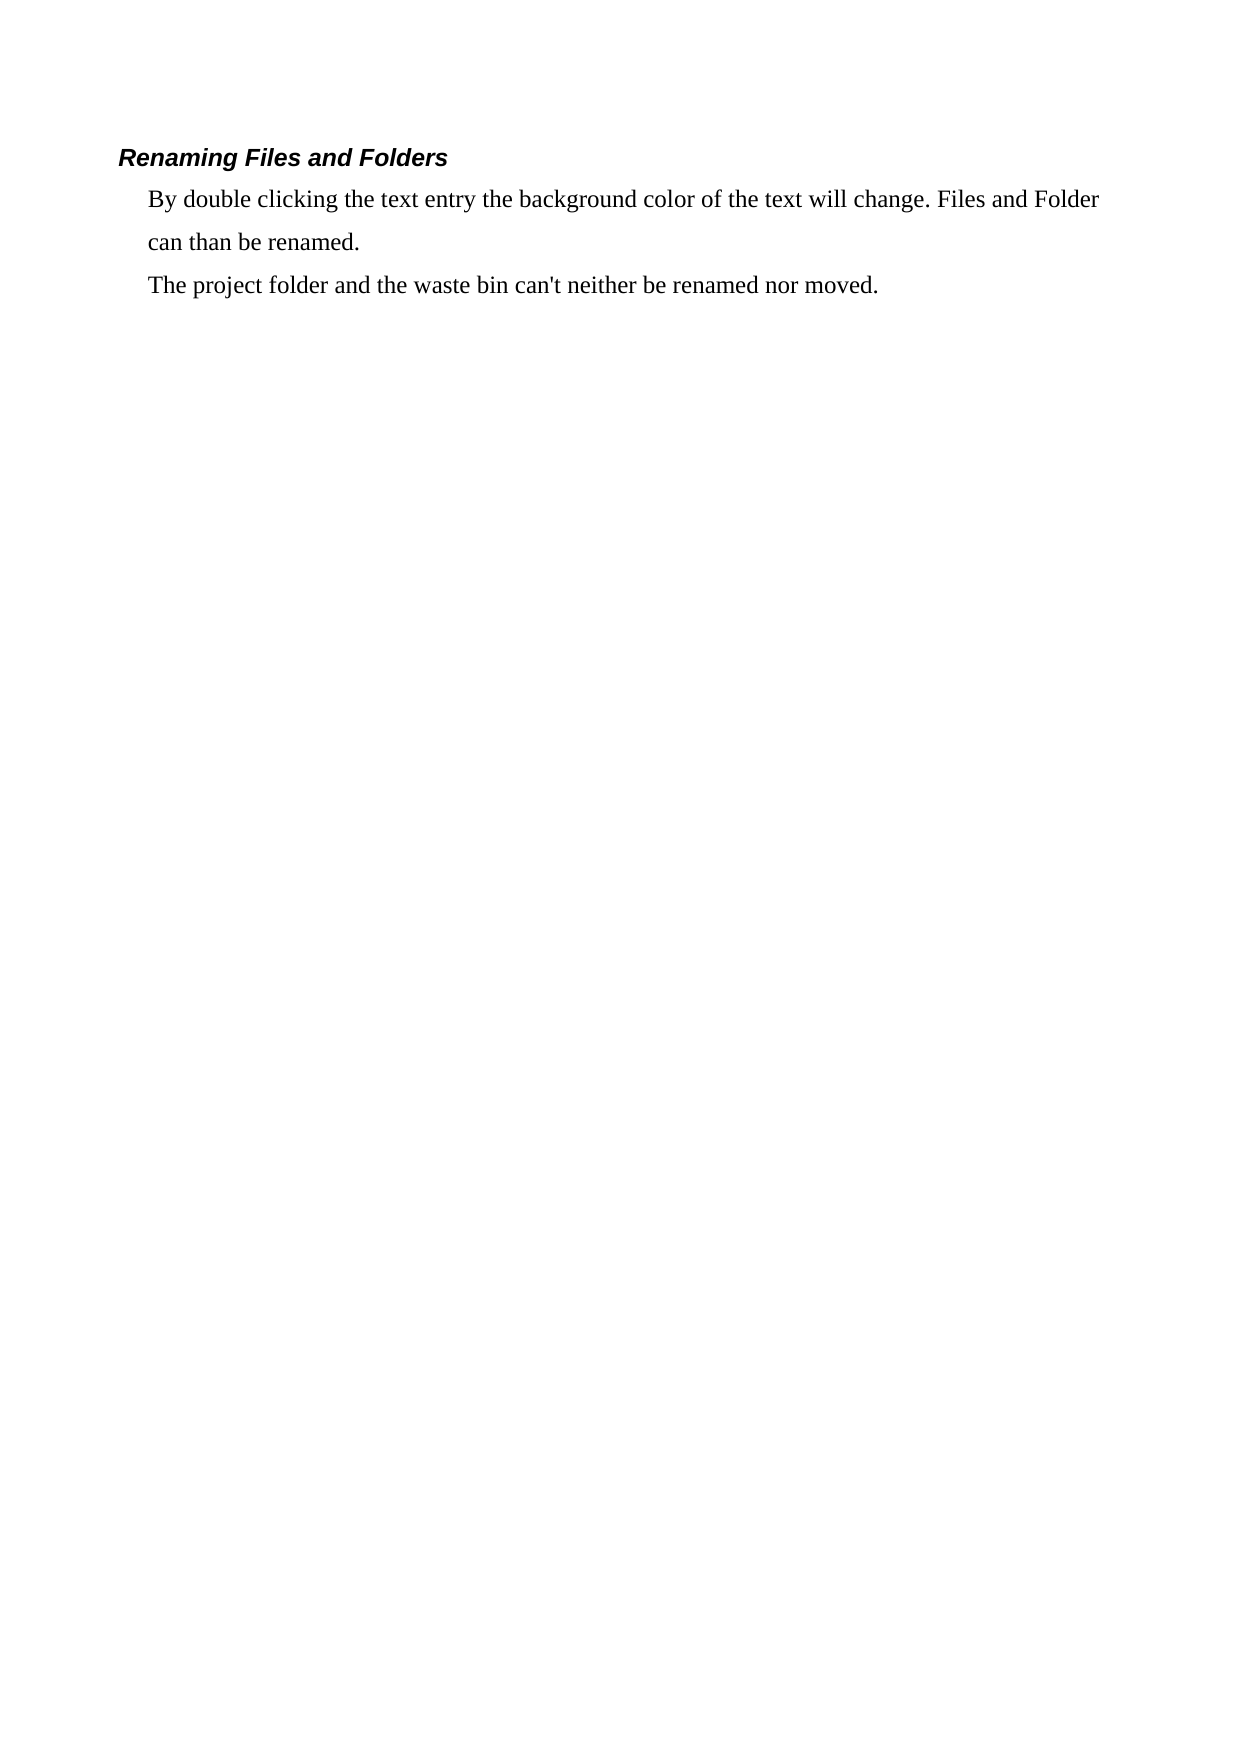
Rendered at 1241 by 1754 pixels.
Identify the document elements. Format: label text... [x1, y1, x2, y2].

text The project folder and the waste bin can't neither be renamed nor moved. [148, 270, 1122, 299]
text By double clicking the text entry the background color of the text will change. Files and Folder can than be renamed. [148, 184, 1122, 256]
subtitle Renaming Files and Folders [118, 143, 1122, 172]
